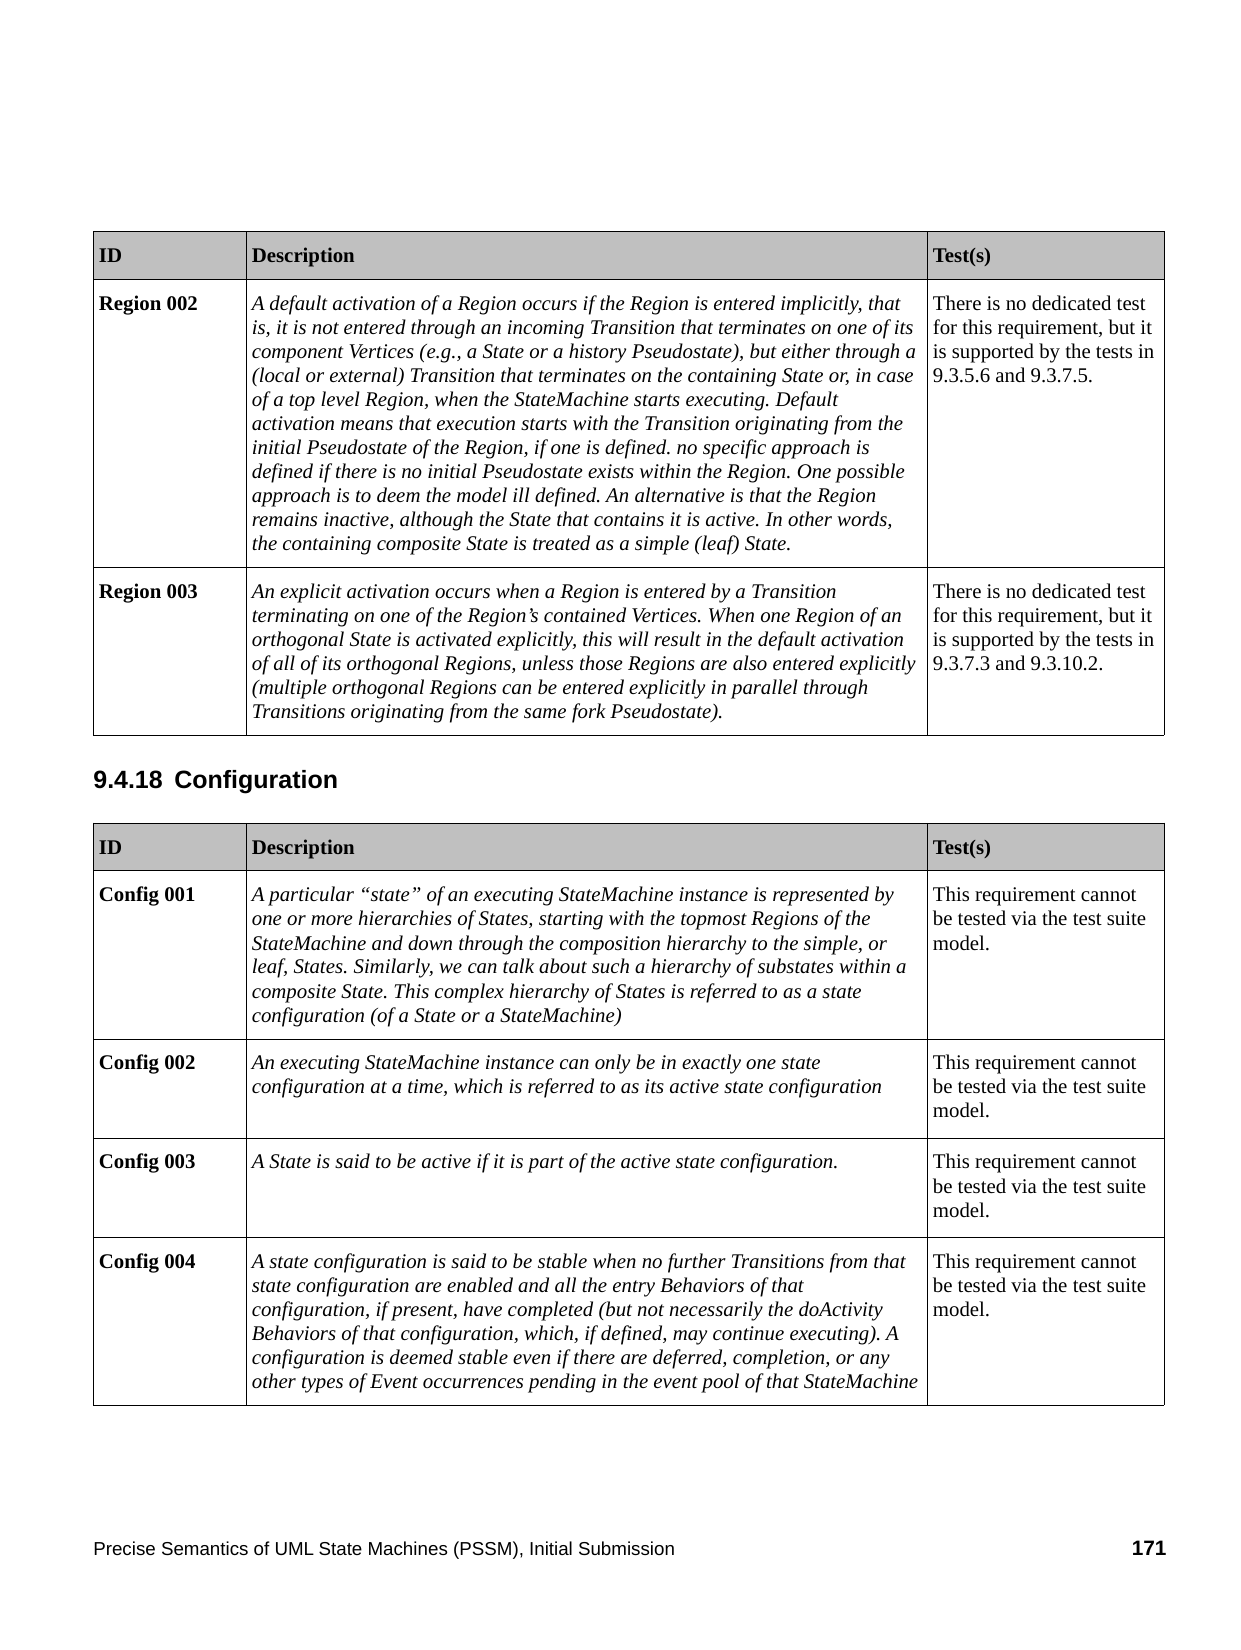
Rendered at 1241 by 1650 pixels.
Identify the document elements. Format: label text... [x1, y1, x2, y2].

table_cell An executing StateMachine instance can only be in exactly one state configuration at a time, which is referred to as its active state configuration [247, 1040, 927, 1138]
table_cell This requirement cannot be tested via the test suite model. [928, 1040, 1164, 1138]
table_cell This requirement cannot be tested via the test suite model. [928, 871, 1164, 1038]
subtitle Configuration [93, 764, 1164, 793]
table_header Description [247, 232, 927, 279]
table_cell Config 003 [94, 1139, 246, 1237]
table_cell A default activation of a Region occurs if the Region is entered implicitly, that is, it is not entered through an incoming Transition that terminates on one of its component Vertices (e.g., a State or a history Pseudostate), but either through a (local or external) Transition that terminates on the containing State or, in case of a top level Region, when the StateMachine starts executing. Default activation means that execution starts with the Transition originating from the initial Pseudostate of the Region, if one is defined. no specific approach is defined if there is no initial Pseudostate exists within the Region. One possible approach is to deem the model ill defined. An alternative is that the Region remains inactive, although the State that contains it is active. In other words, the containing composite State is treated as a simple (leaf) State. [247, 280, 927, 567]
table_cell A particular “state” of an executing StateMachine instance is represented by one or more hierarchies of States, starting with the topmost Regions of the StateMachine and down through the composition hierarchy to the simple, or leaf, States. Similarly, we can talk about such a hierarchy of substates within a composite State. This complex hierarchy of States is referred to as a state configuration (of a State or a StateMachine) [247, 871, 927, 1038]
table_header Description [247, 824, 927, 870]
table_cell This requirement cannot be tested via the test suite model. [928, 1238, 1164, 1405]
table_cell Config 004 [94, 1238, 246, 1405]
table_cell Config 001 [94, 871, 246, 1038]
table_cell There is no dedicated test for this requirement, but it is supported by the tests in 9.3.5.6 and 9.3.7.5. [928, 280, 1164, 567]
table_cell Region 003 [94, 568, 246, 735]
table_header Test(s) [928, 232, 1164, 279]
table_cell Region 002 [94, 280, 246, 567]
table_cell Config 002 [94, 1040, 246, 1138]
table_cell This requirement cannot be tested via the test suite model. [928, 1139, 1164, 1237]
table_cell There is no dedicated test for this requirement, but it is supported by the tests in 9.3.7.3 and 9.3.10.2. [928, 568, 1164, 735]
table_header Test(s) [928, 824, 1164, 870]
table_cell An explicit activation occurs when a Region is entered by a Transition terminating on one of the Region’s contained Vertices. When one Region of an orthogonal State is activated explicitly, this will result in the default activation of all of its orthogonal Regions, unless those Regions are also entered explicitly (multiple orthogonal Regions can be entered explicitly in parallel through Transitions originating from the same fork Pseudostate). [247, 568, 927, 735]
table_cell A State is said to be active if it is part of the active state configuration. [247, 1139, 927, 1237]
table_header ID [94, 824, 246, 870]
table_header ID [94, 232, 246, 279]
table_cell A state configuration is said to be stable when no further Transitions from that state configuration are enabled and all the entry Behaviors of that configuration, if present, have completed (but not necessarily the doActivity Behaviors of that configuration, which, if defined, may continue executing). A configuration is deemed stable even if there are deferred, completion, or any other types of Event occurrences pending in the event pool of that StateMachine [247, 1238, 927, 1405]
